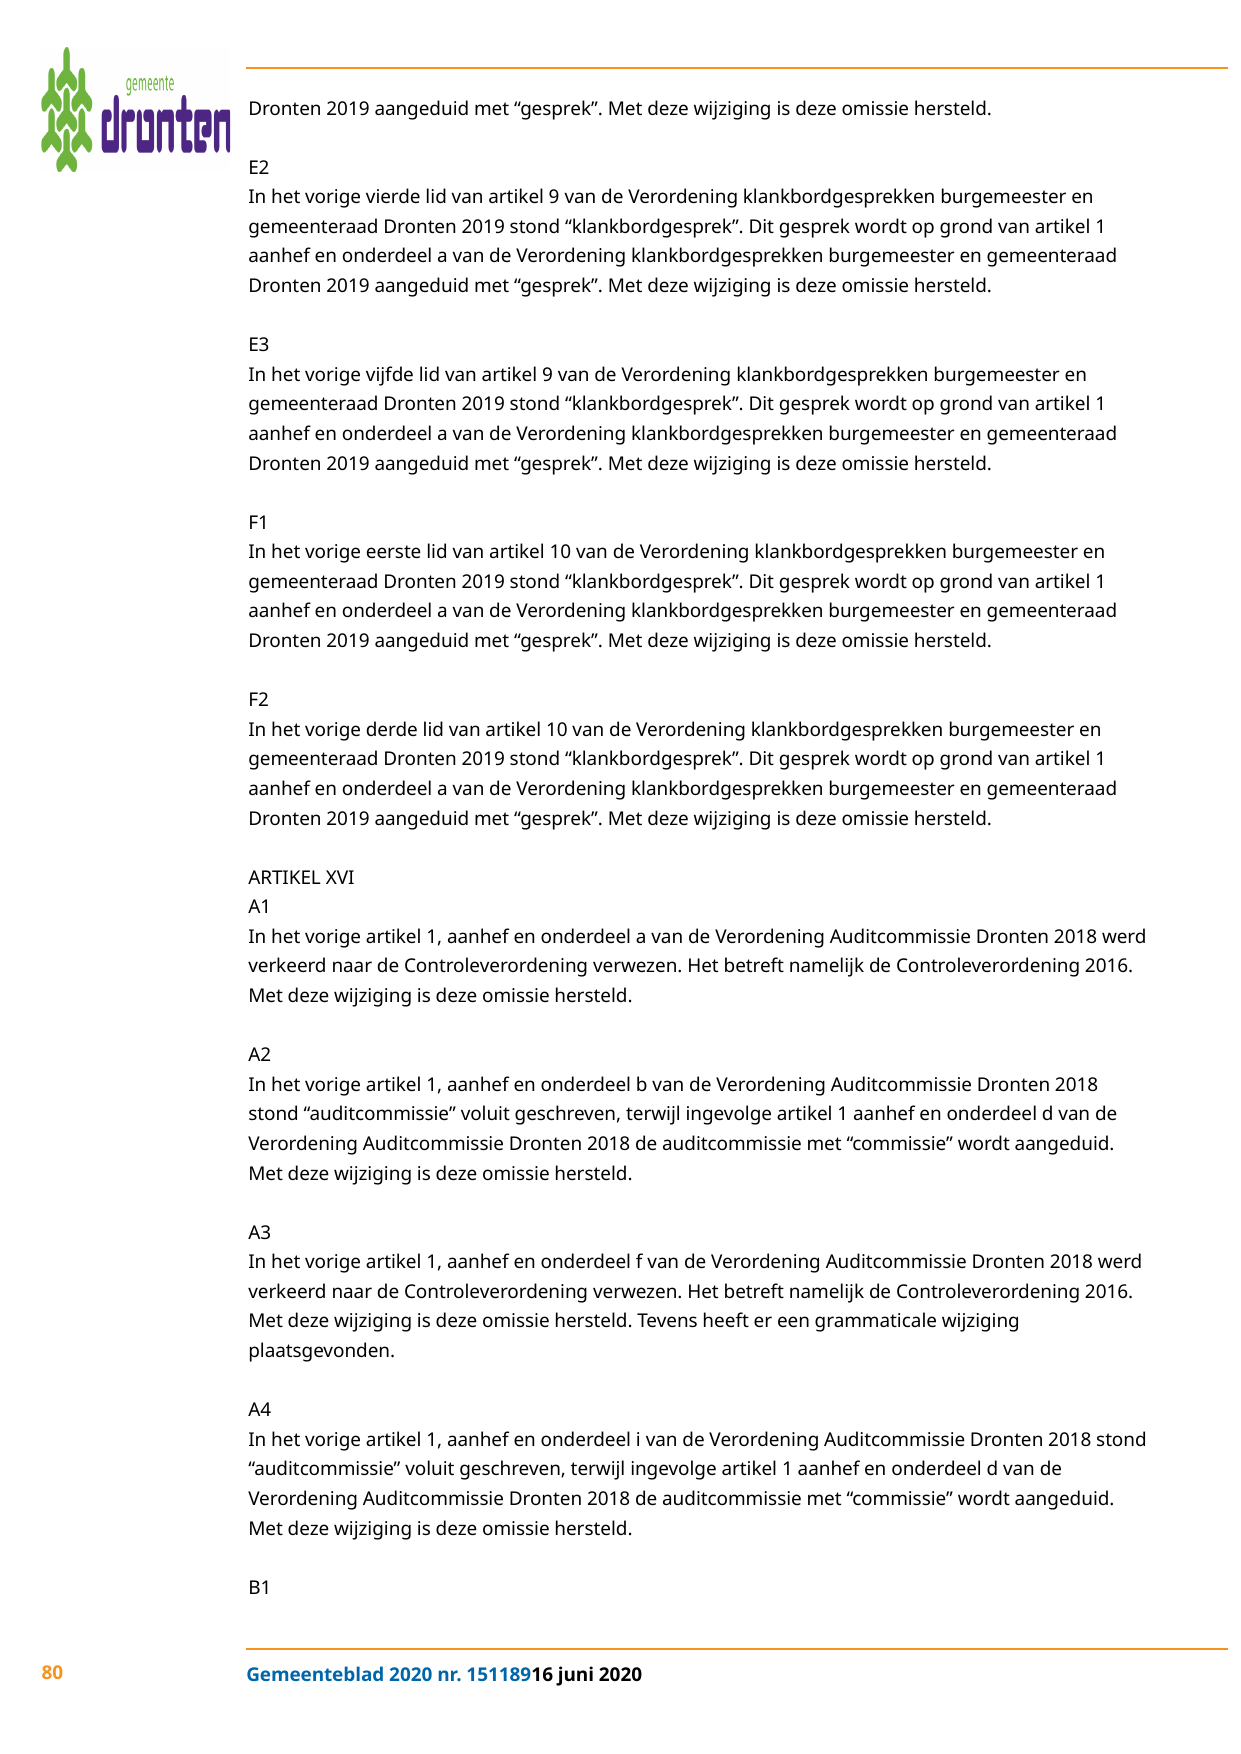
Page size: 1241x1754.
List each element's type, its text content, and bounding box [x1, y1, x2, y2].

text A4 [248, 1396, 1152, 1422]
text In het vorige vierde lid van artikel 9 van de Verordening klankbordgesprekken burgemeester en gemeenteraad Dronten 2019 stond “klankbordgesprek”. Dit gesprek wordt op grond van artikel 1 aanhef en onderdeel a van de Verordening klankbordgesprekken burgemeester en gemeenteraad Dronten 2019 aangeduid met “gesprek”. Met deze wijziging is deze omissie hersteld. [248, 183, 1152, 298]
text In het vorige eerste lid van artikel 10 van de Verordening klankbordgesprekken burgemeester en gemeenteraad Dronten 2019 stond “klankbordgesprek”. Dit gesprek wordt op grond van artikel 1 aanhef en onderdeel a van de Verordening klankbordgesprekken burgemeester en gemeenteraad Dronten 2019 aangeduid met “gesprek”. Met deze wijziging is deze omissie hersteld. [248, 538, 1152, 653]
text In het vorige artikel 1, aanhef en onderdeel a van de Verordening Auditcommissie Dronten 2018 werd verkeerd naar de Controleverordening verwezen. Het betreft namelijk de Controleverordening 2016. Met deze wijziging is deze omissie hersteld. [248, 923, 1152, 1008]
text A2 [248, 1041, 1152, 1067]
text In het vorige artikel 1, aanhef en onderdeel f van de Verordening Auditcommissie Dronten 2018 werd verkeerd naar de Controleverordening verwezen. Het betreft namelijk de Controleverordening 2016. Met deze wijziging is deze omissie hersteld. Tevens heeft er een grammaticale wijziging plaatsgevonden. [248, 1248, 1152, 1363]
text E3 [248, 331, 1152, 357]
text Dronten 2019 aangeduid met “gesprek”. Met deze wijziging is deze omissie hersteld. [248, 95, 1152, 121]
text In het vorige derde lid van artikel 10 van de Verordening klankbordgesprekken burgemeester en gemeenteraad Dronten 2019 stond “klankbordgesprek”. Dit gesprek wordt op grond van artikel 1 aanhef en onderdeel a van de Verordening klankbordgesprekken burgemeester en gemeenteraad Dronten 2019 aangeduid met “gesprek”. Met deze wijziging is deze omissie hersteld. [248, 716, 1152, 831]
text In het vorige artikel 1, aanhef en onderdeel b van de Verordening Auditcommissie Dronten 2018 stond “auditcommissie” voluit geschreven, terwijl ingevolge artikel 1 aanhef en onderdeel d van de Verordening Auditcommissie Dronten 2018 de auditcommissie met “commissie” wordt aangeduid. Met deze wijziging is deze omissie hersteld. [248, 1071, 1152, 1186]
picture [41, 47, 231, 172]
text B1 [248, 1574, 1152, 1600]
text A1 [248, 893, 1152, 919]
text E2 [248, 154, 1152, 180]
text In het vorige artikel 1, aanhef en onderdeel i van de Verordening Auditcommissie Dronten 2018 stond “auditcommissie” voluit geschreven, terwijl ingevolge artikel 1 aanhef en onderdeel d van de Verordening Auditcommissie Dronten 2018 de auditcommissie met “commissie” wordt aangeduid. Met deze wijziging is deze omissie hersteld. [248, 1426, 1152, 1541]
text F2 [248, 686, 1152, 712]
text ARTIKEL XVI [248, 864, 1152, 890]
text In het vorige vijfde lid van artikel 9 van de Verordening klankbordgesprekken burgemeester en gemeenteraad Dronten 2019 stond “klankbordgesprek”. Dit gesprek wordt op grond van artikel 1 aanhef en onderdeel a van de Verordening klankbordgesprekken burgemeester en gemeenteraad Dronten 2019 aangeduid met “gesprek”. Met deze wijziging is deze omissie hersteld. [248, 361, 1152, 476]
text A3 [248, 1219, 1152, 1245]
text F1 [248, 509, 1152, 535]
